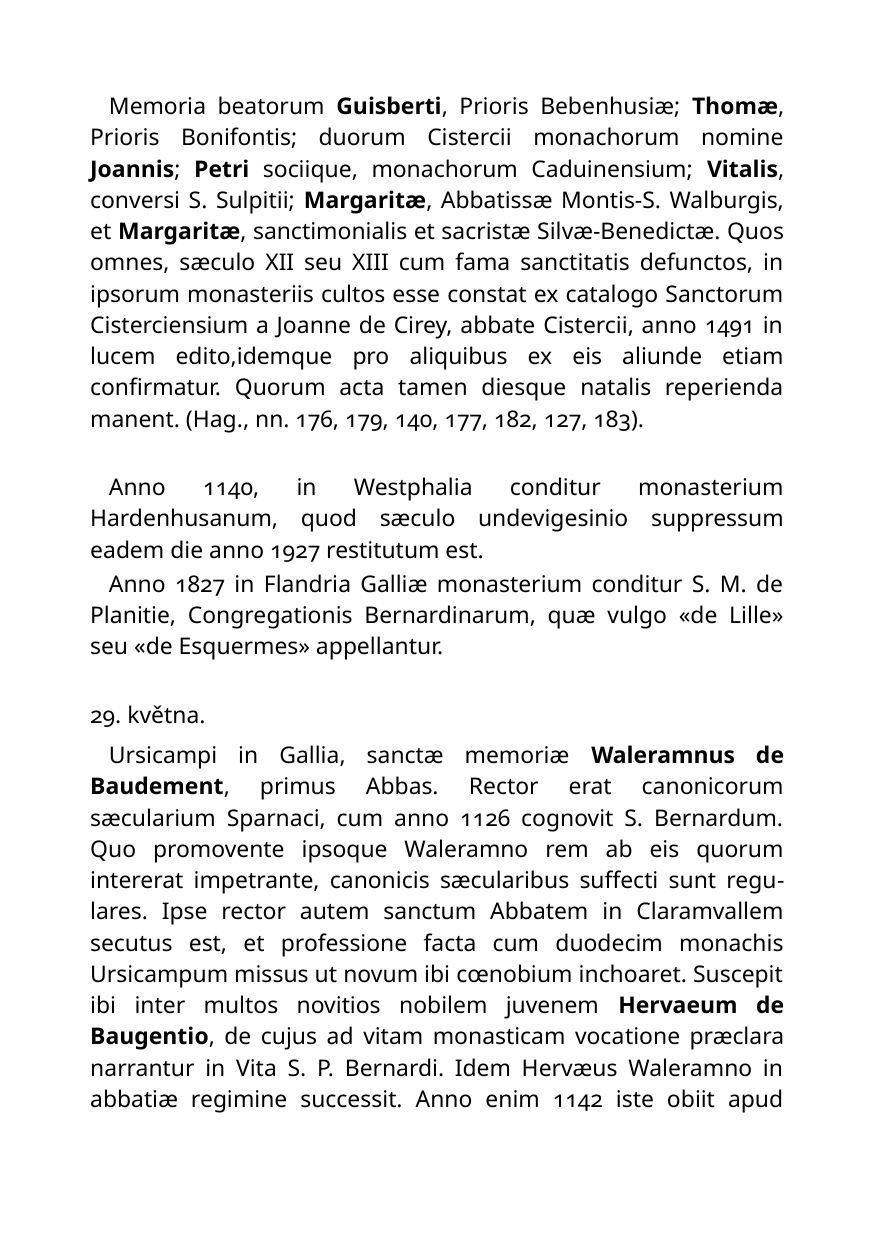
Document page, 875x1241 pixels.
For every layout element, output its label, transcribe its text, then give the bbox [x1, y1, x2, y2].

text 29. května. [90, 699, 784, 730]
text Anno 1140, in Westphalia conditur monasterium Hardenhusanum, quod sæculo undevigesinio suppressum eadem die anno 1927 restitutum est. [90, 471, 784, 565]
text Memoria beatorum Guisberti, Prioris Bebenhusiæ; Thomæ, Prioris Bonifontis; duorum Cistercii monachorum nomine Joannis; Petri sociique, monachorum Caduinensium; Vitalis, conversi S. Sulpitii; Margaritæ, Abbatissæ Montis-S. Walburgis, et Margaritæ, sanctimonialis et sacristæ Silvæ-Benedictæ. Quos omnes, sæculo XII seu XIII cum fama sanctitatis defunctos, in ipsorum monasteriis cultos esse constat ex catalogo Sanctorum Cisterciensium a Joanne de Cirey, abbate Cistercii, anno 1491 in lucem edito,idemque pro aliquibus ex eis aliunde etiam confirmatur. Quorum acta tamen diesque natalis reperienda manent. (Hag., nn. 176, 179, 140, 177, 182, 127, 183). [90, 90, 784, 434]
text Anno 1827 in Flandria Galliæ monasterium conditur S. M. de Planitie, Congre­gationis Bernardinarum, quæ vulgo «de Lille» seu «de Esquermes» appellantur. [90, 568, 784, 662]
text Ursicampi in Gallia, sanctæ memoriæ Waleramnus de Baudement, primus Abbas. Rector erat canonicorum sæcularium Sparnaci, cum anno 1126 cognovit S. Bernardum. Quo promovente ipsoque Waleramno rem ab eis quorum intererat impetrante, canonicis sæcularibus suffecti sunt regu­lares. Ipse rector autem sanctum Abbatem in Claramvallem secutus est, et professione facta cum duodecim monachis Ursicampum missus ut novum ibi cœnobium inchoaret. Suscepit ibi inter multos novitios nobilem juvenem Hervaeum de Baugentio, de cujus ad vitam monasticam voca­tione præclara narrantur in Vita S. P. Bernardi. Idem Hervæus Waleramno in abbatiæ regimine successit. Anno enim 1142 iste obiit apud [90, 739, 784, 1114]
